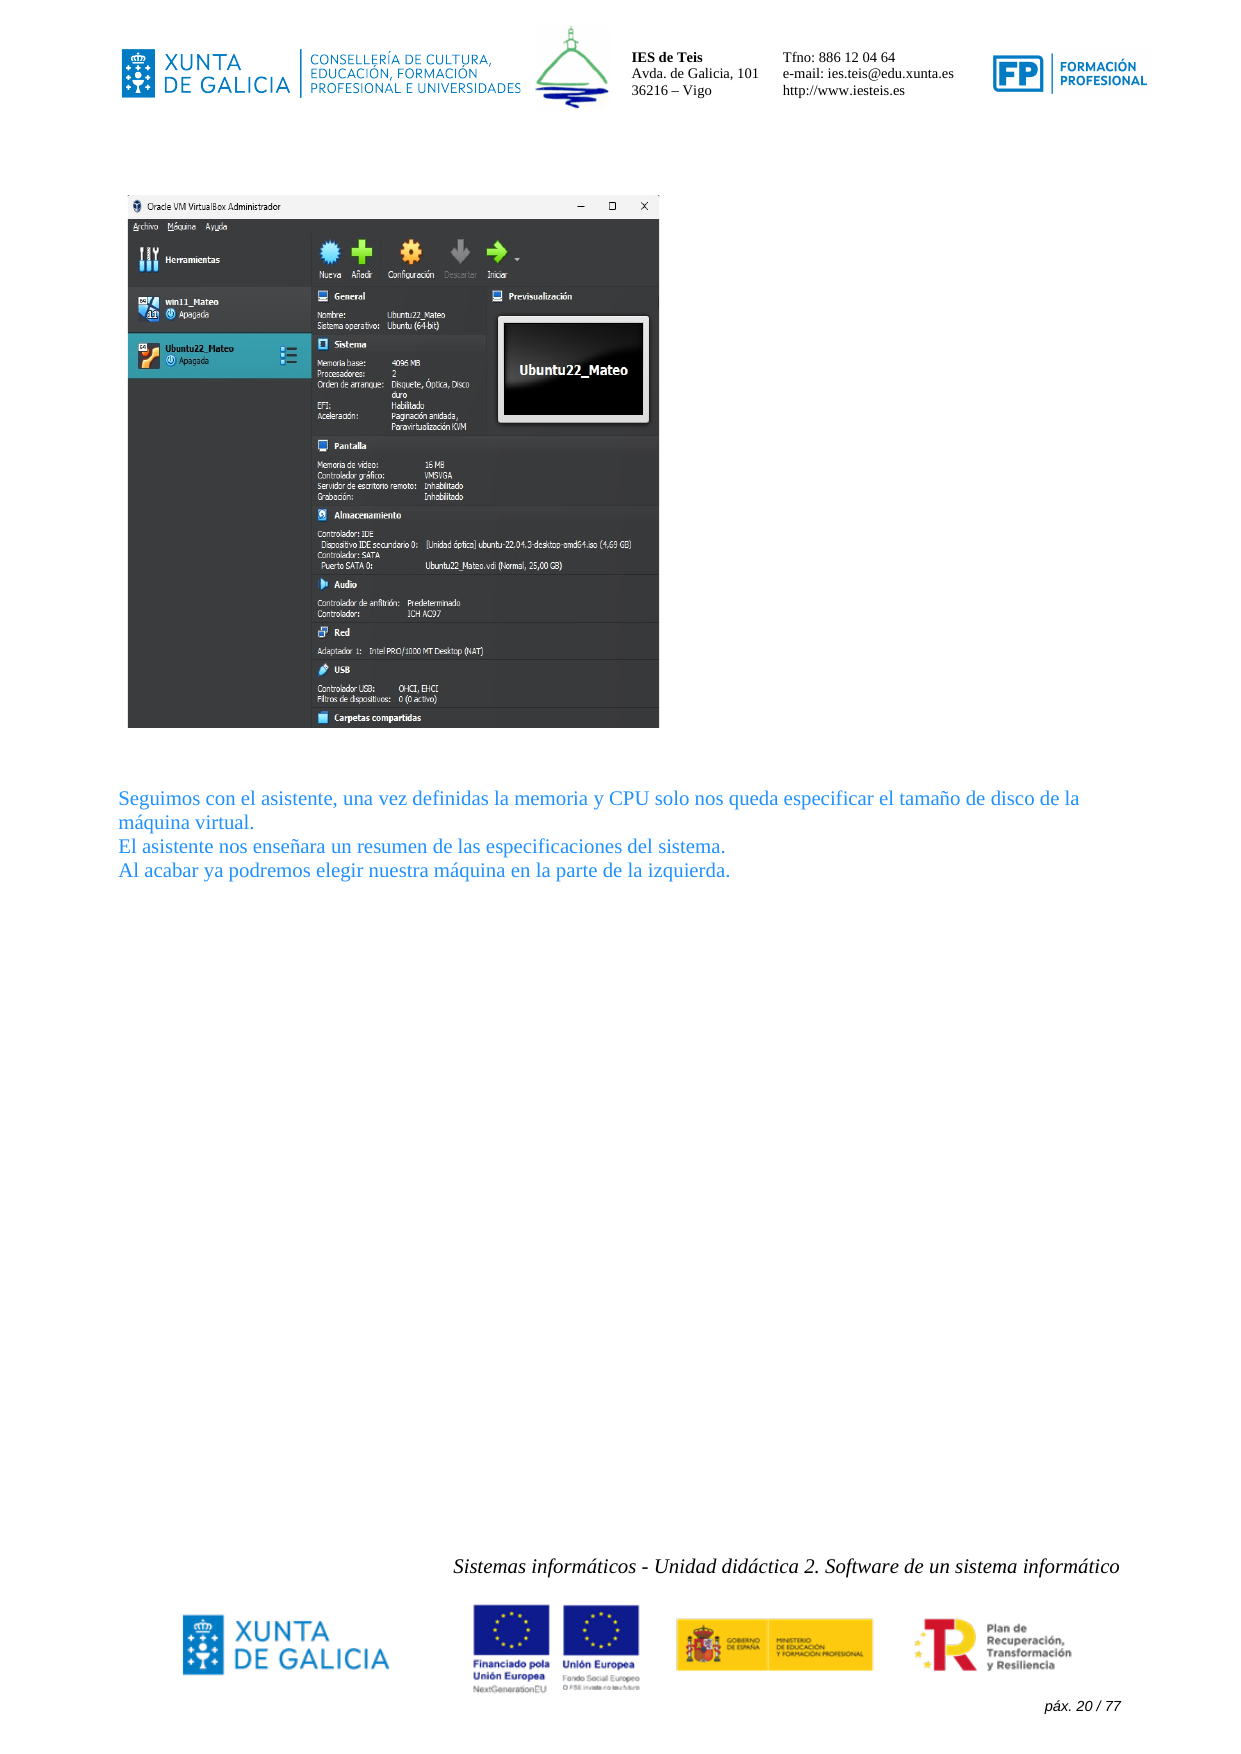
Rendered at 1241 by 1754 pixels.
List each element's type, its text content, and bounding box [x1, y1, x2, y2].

picture [121, 49, 521, 98]
picture [127, 195, 660, 728]
picture [182, 1593, 1085, 1700]
text El asistente nos enseñara un resumen de las especificaciones del sistema. [118, 834, 1122, 858]
text Al acabar ya podremos elegir nuestra máquina en la parte de la izquierda. [118, 858, 1122, 882]
text Seguimos con el asistente, una vez definidas la memoria y CPU solo nos queda especificar el tamaño de disco de la máquina virtual. [118, 786, 1122, 834]
picture [534, 25, 611, 110]
picture [989, 50, 1153, 97]
